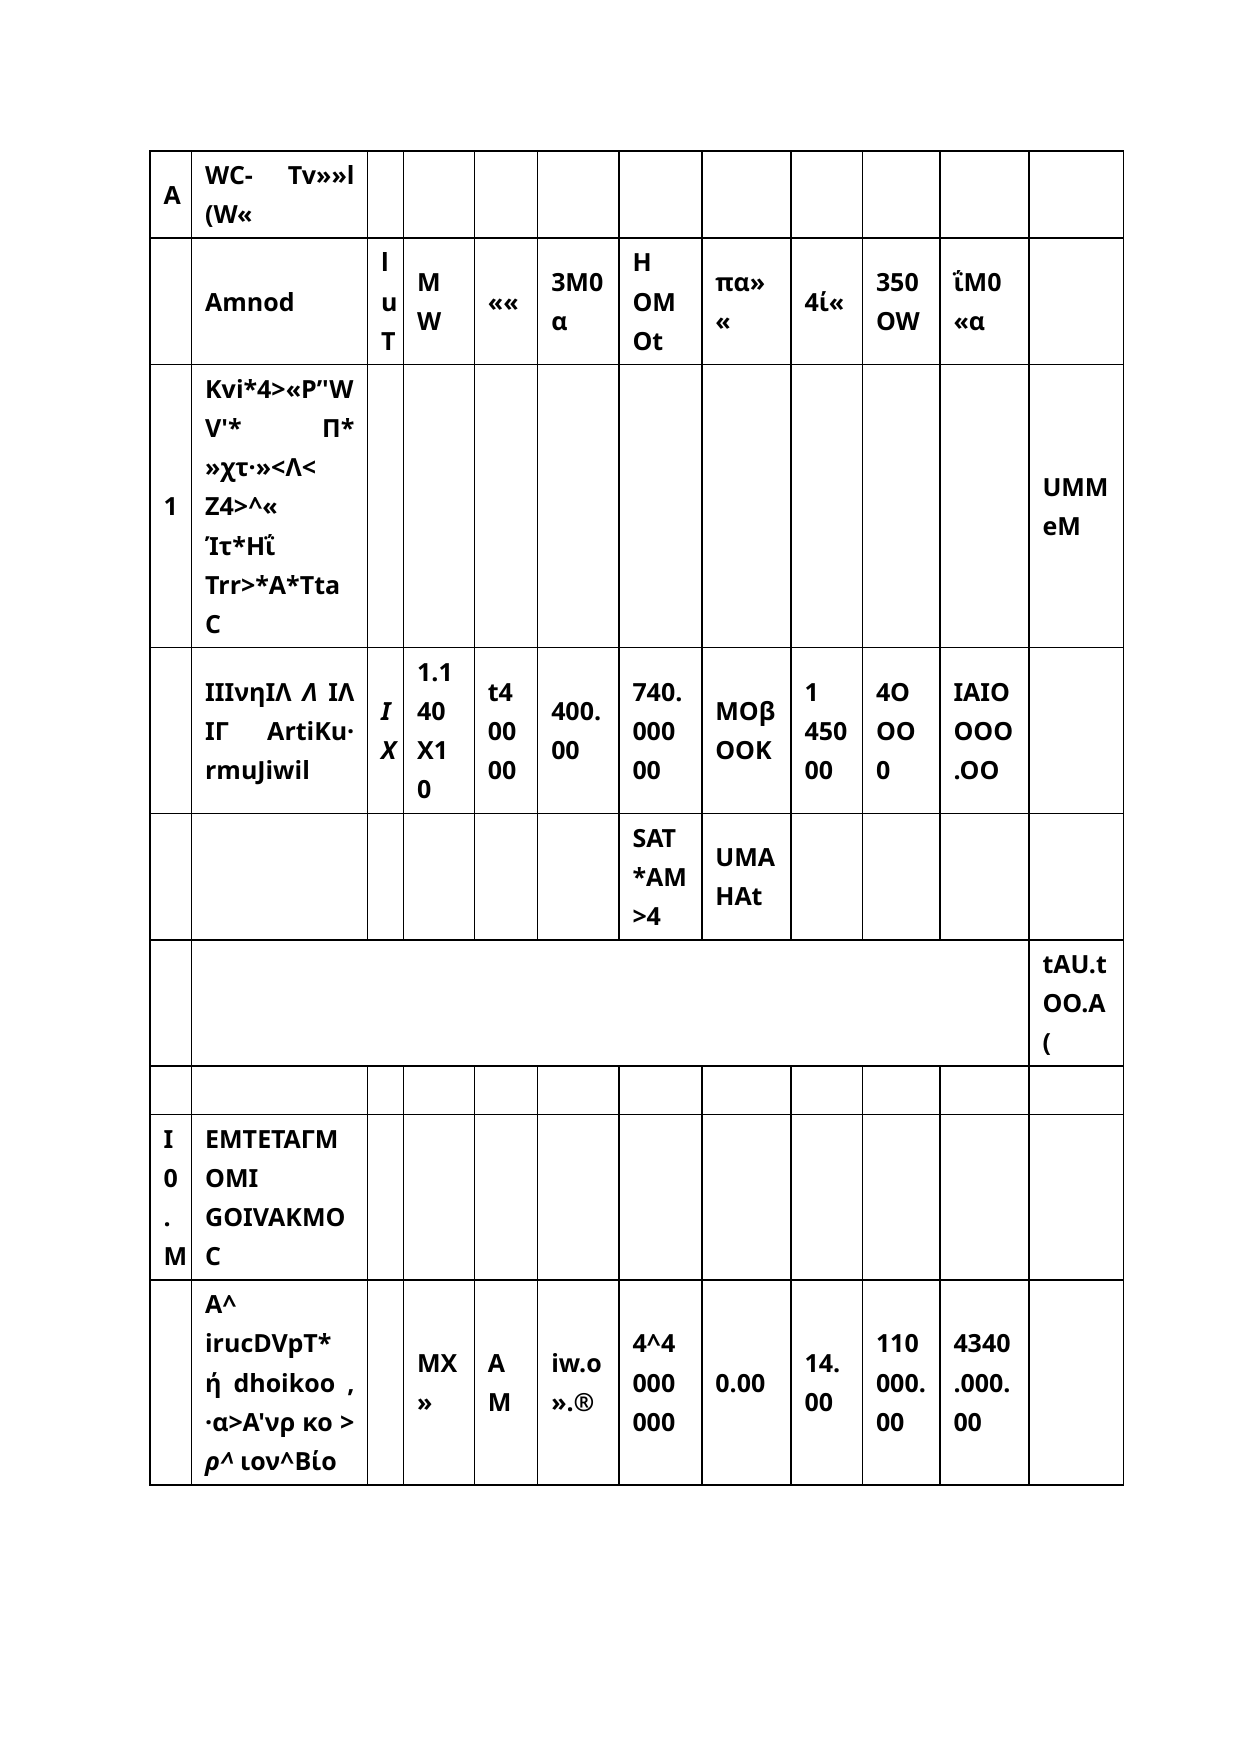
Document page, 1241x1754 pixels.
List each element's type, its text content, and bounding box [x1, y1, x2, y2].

table_cell tAU.tOO.A( [1030, 941, 1123, 1065]
table_cell Amnod [192, 239, 367, 364]
table_cell [620, 365, 701, 647]
table_cell [368, 1067, 403, 1113]
table_cell [620, 152, 701, 237]
table_cell Ι0.Μ [151, 1115, 191, 1279]
table_cell [538, 1115, 618, 1279]
table_cell ΙΙΙνηΙΛ Λ ΙΛ ΙΓ ArtiKu· rmuJiwil [192, 648, 367, 812]
table_cell [404, 152, 474, 237]
table_cell UMMeM [1030, 365, 1123, 647]
table_cell [703, 1115, 790, 1279]
table_cell [1030, 1115, 1123, 1279]
table_cell [1030, 152, 1123, 237]
table_cell [941, 1115, 1028, 1279]
table_cell [404, 814, 474, 939]
table_cell [192, 1067, 367, 1113]
table_cell [941, 365, 1028, 647]
table_cell Α^ irucDVpT* ή dhoikoo , ·α>Α'νρ κο > ρ^ ιον^Βίο [192, 1281, 367, 1484]
table_cell [404, 1067, 474, 1113]
table_cell [151, 1067, 191, 1113]
table_cell [368, 1115, 403, 1279]
table_cell [1030, 648, 1123, 812]
table_cell [792, 1115, 862, 1279]
table_cell WC- Tv»»l (W« [192, 152, 367, 237]
table_cell [404, 1115, 474, 1279]
table_cell [941, 814, 1028, 939]
table_cell H OM Ot [620, 239, 701, 364]
table_cell [151, 648, 191, 812]
table_cell [792, 814, 862, 939]
table_cell [792, 1067, 862, 1113]
table_cell [1030, 814, 1123, 939]
table_cell [1030, 239, 1123, 364]
table_cell [703, 1067, 790, 1113]
table_cell [863, 1067, 939, 1113]
table_cell [1030, 1281, 1123, 1484]
table_cell 1.140X10 [404, 648, 474, 812]
table_cell 350OW [863, 239, 939, 364]
table_cell 4^4000000 [620, 1281, 701, 1484]
table_cell Kvi*4>«P’'WV'* Π* »χτ·»<Λ< Ζ4>^« Ίτ*Ηΐ Trr>*A*TtaC [192, 365, 367, 647]
table_cell [941, 152, 1028, 237]
table_cell [404, 365, 474, 647]
table_cell AM [475, 1281, 537, 1484]
table_cell 740.000 00 [620, 648, 701, 812]
table_cell [475, 365, 537, 647]
table_cell ΐΜ0«α [941, 239, 1028, 364]
table_cell 1 450 00 [792, 648, 862, 812]
table_cell 400.00 [538, 648, 618, 812]
table_cell [863, 152, 939, 237]
table_cell [368, 152, 403, 237]
table_cell IX [368, 648, 403, 812]
table_cell [538, 365, 618, 647]
table_cell [538, 1067, 618, 1113]
table_cell 110000.00 [863, 1281, 939, 1484]
table_cell [792, 152, 862, 237]
table_cell [538, 152, 618, 237]
table_cell 14.00 [792, 1281, 862, 1484]
table_cell ΕΜΤΕΤΑΓΜΟΜΙ GOIVAKMOC [192, 1115, 367, 1279]
table_cell [792, 365, 862, 647]
table_cell «« [475, 239, 537, 364]
table_cell [1030, 1067, 1123, 1113]
table_cell [151, 941, 191, 1065]
table_cell [475, 814, 537, 939]
table_cell ΙΑΙΟ ΟΟΟ.ΟΟ [941, 648, 1028, 812]
table_cell 4ΟΟΟ0 [863, 648, 939, 812]
table_cell 1 [151, 365, 191, 647]
table_cell t40000 [475, 648, 537, 812]
table_cell MW [404, 239, 474, 364]
table_cell 4340.000.00 [941, 1281, 1028, 1484]
table_cell iw.o».® [538, 1281, 618, 1484]
table_cell Α [151, 152, 191, 237]
table_cell [863, 1115, 939, 1279]
table_cell [192, 941, 1028, 1065]
table_cell UMAΗAt [703, 814, 790, 939]
table_cell MX» [404, 1281, 474, 1484]
table_cell [475, 1115, 537, 1279]
table_cell [368, 1281, 403, 1484]
table_cell [368, 365, 403, 647]
table_cell [703, 152, 790, 237]
table_cell [151, 814, 191, 939]
table_cell SAT*AM >4 [620, 814, 701, 939]
table_cell [941, 1067, 1028, 1113]
table_cell [620, 1115, 701, 1279]
table_cell [151, 1281, 191, 1484]
table_cell [475, 1067, 537, 1113]
table_cell 3Μ0α [538, 239, 618, 364]
table_cell 4ί« [792, 239, 862, 364]
table_cell [475, 152, 537, 237]
table_cell [703, 365, 790, 647]
table_cell [151, 239, 191, 364]
table_cell luT [368, 239, 403, 364]
table_cell [863, 365, 939, 647]
table_cell πα»« [703, 239, 790, 364]
table_cell [863, 814, 939, 939]
table_cell [192, 814, 367, 939]
table_cell [620, 1067, 701, 1113]
table_cell ΜΟβΟΟΚ [703, 648, 790, 812]
table_cell [538, 814, 618, 939]
table_cell [368, 814, 403, 939]
table_cell 0.00 [703, 1281, 790, 1484]
